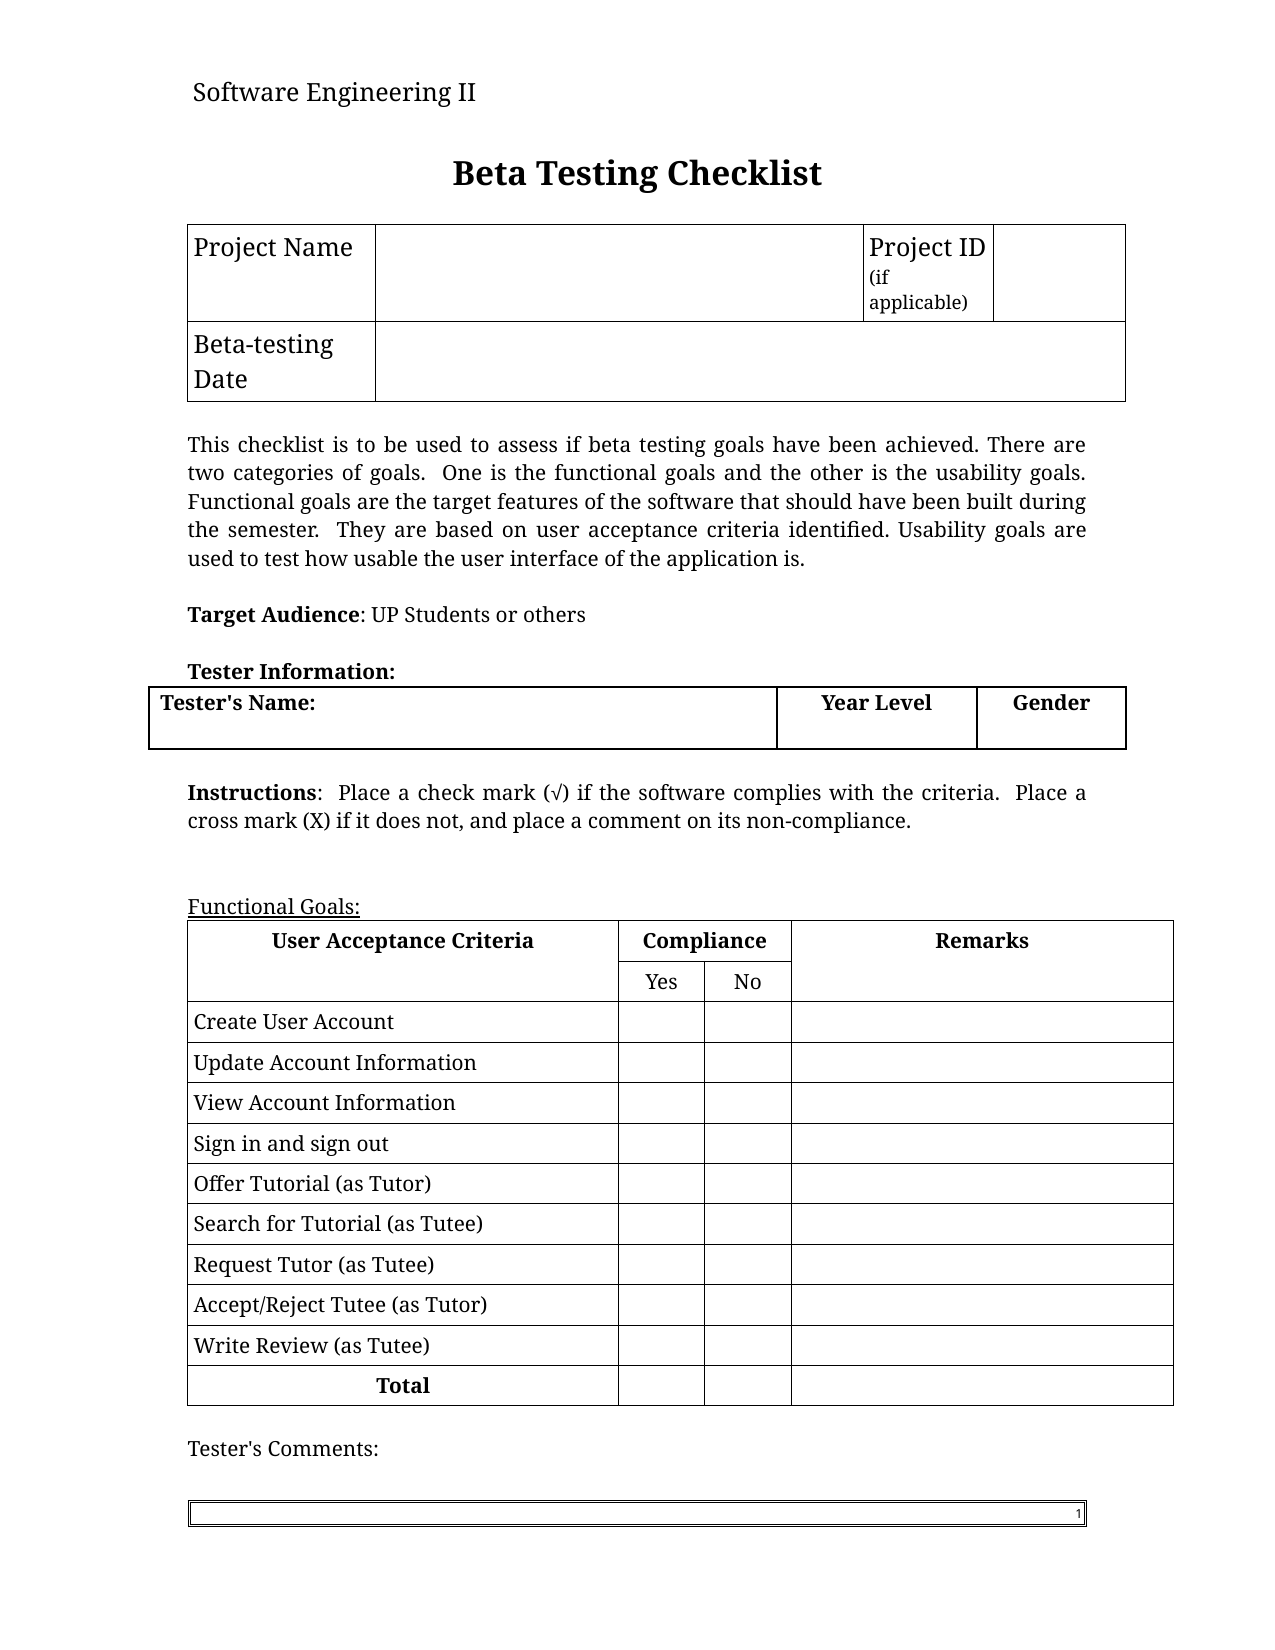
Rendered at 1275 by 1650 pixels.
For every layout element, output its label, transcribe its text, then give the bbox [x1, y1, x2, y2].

table_header User Acceptance Criteria [188, 921, 618, 1001]
table_cell [705, 1245, 791, 1284]
table_cell [792, 1326, 1173, 1365]
table_cell [619, 1285, 704, 1324]
table_cell Offer Tutorial (as Tutor) [188, 1164, 618, 1203]
table_cell Beta-testing Date [188, 322, 375, 401]
table_cell [792, 1043, 1173, 1082]
text This checklist is to be used to assess if beta testing goals have been achieved. There are two categories of goals. One is the functional goals and the other is the usability goals. Functional goals are the target features of the software that should have been built during the semester. They are based on user acceptance criteria identified. Usability goals are used to test how usable the user interface of the application is. [187, 430, 1087, 572]
table_cell Create User Account [188, 1002, 618, 1042]
table_cell [705, 1326, 791, 1365]
table_cell [619, 1366, 704, 1405]
table_cell [705, 1124, 791, 1163]
table_cell [619, 1124, 704, 1163]
table_cell [705, 1164, 791, 1203]
table_cell [705, 1366, 791, 1405]
table_cell Update Account Information [188, 1043, 618, 1082]
table_header Gender [978, 688, 1125, 748]
text Tester's Comments: [187, 1434, 1087, 1463]
table_cell [792, 1366, 1173, 1405]
table_cell [619, 1245, 704, 1284]
table_cell [705, 1083, 791, 1122]
table_cell [619, 1083, 704, 1122]
table_cell Yes [619, 962, 704, 1001]
table_header Tester's Name: [150, 688, 776, 748]
text Target Audience: UP Students or others [187, 601, 1087, 629]
table_cell [619, 1326, 704, 1365]
table_cell [792, 1285, 1173, 1324]
table_cell [792, 1002, 1173, 1042]
table_cell [705, 1043, 791, 1082]
table_header [994, 225, 1125, 321]
table_cell [705, 1285, 791, 1324]
table_cell [792, 1124, 1173, 1163]
table_cell Search for Tutorial (as Tutee) [188, 1204, 618, 1244]
table_header [376, 225, 863, 321]
table_header Project Name [188, 225, 375, 321]
table_cell Accept/Reject Tutee (as Tutor) [188, 1285, 618, 1324]
table_cell Request Tutor (as Tutee) [188, 1245, 618, 1284]
table_cell Total [188, 1366, 618, 1405]
table_cell [376, 322, 1125, 401]
text Tester Information: [187, 657, 1087, 686]
table_header Project ID (if applicable) [864, 225, 993, 321]
table_header Remarks [792, 921, 1173, 1001]
table_cell [792, 1164, 1173, 1203]
table_cell [619, 1204, 704, 1244]
table_header Compliance [619, 921, 791, 961]
table_cell [792, 1204, 1173, 1244]
table_cell Sign in and sign out [188, 1124, 618, 1163]
text Instructions: Place a check mark (√) if the software complies with the criteria. Place a cross mark (X) if it does not, and place a comment on its non-compliance. [187, 778, 1087, 835]
table_cell [778, 717, 976, 748]
table_cell [619, 1002, 704, 1042]
table_cell [705, 1002, 791, 1042]
text Functional Goals: [187, 892, 1087, 920]
table_cell [619, 1043, 704, 1082]
table_cell Write Review (as Tutee) [188, 1326, 618, 1365]
text Beta Testing Checklist [187, 150, 1087, 195]
table_cell [792, 1245, 1173, 1284]
table_cell [619, 1164, 704, 1203]
table_cell [705, 1204, 791, 1244]
table_cell View Account Information [188, 1083, 618, 1122]
table_cell No [705, 962, 791, 1001]
table_cell [792, 1083, 1173, 1122]
table_header Year Level [778, 688, 976, 717]
